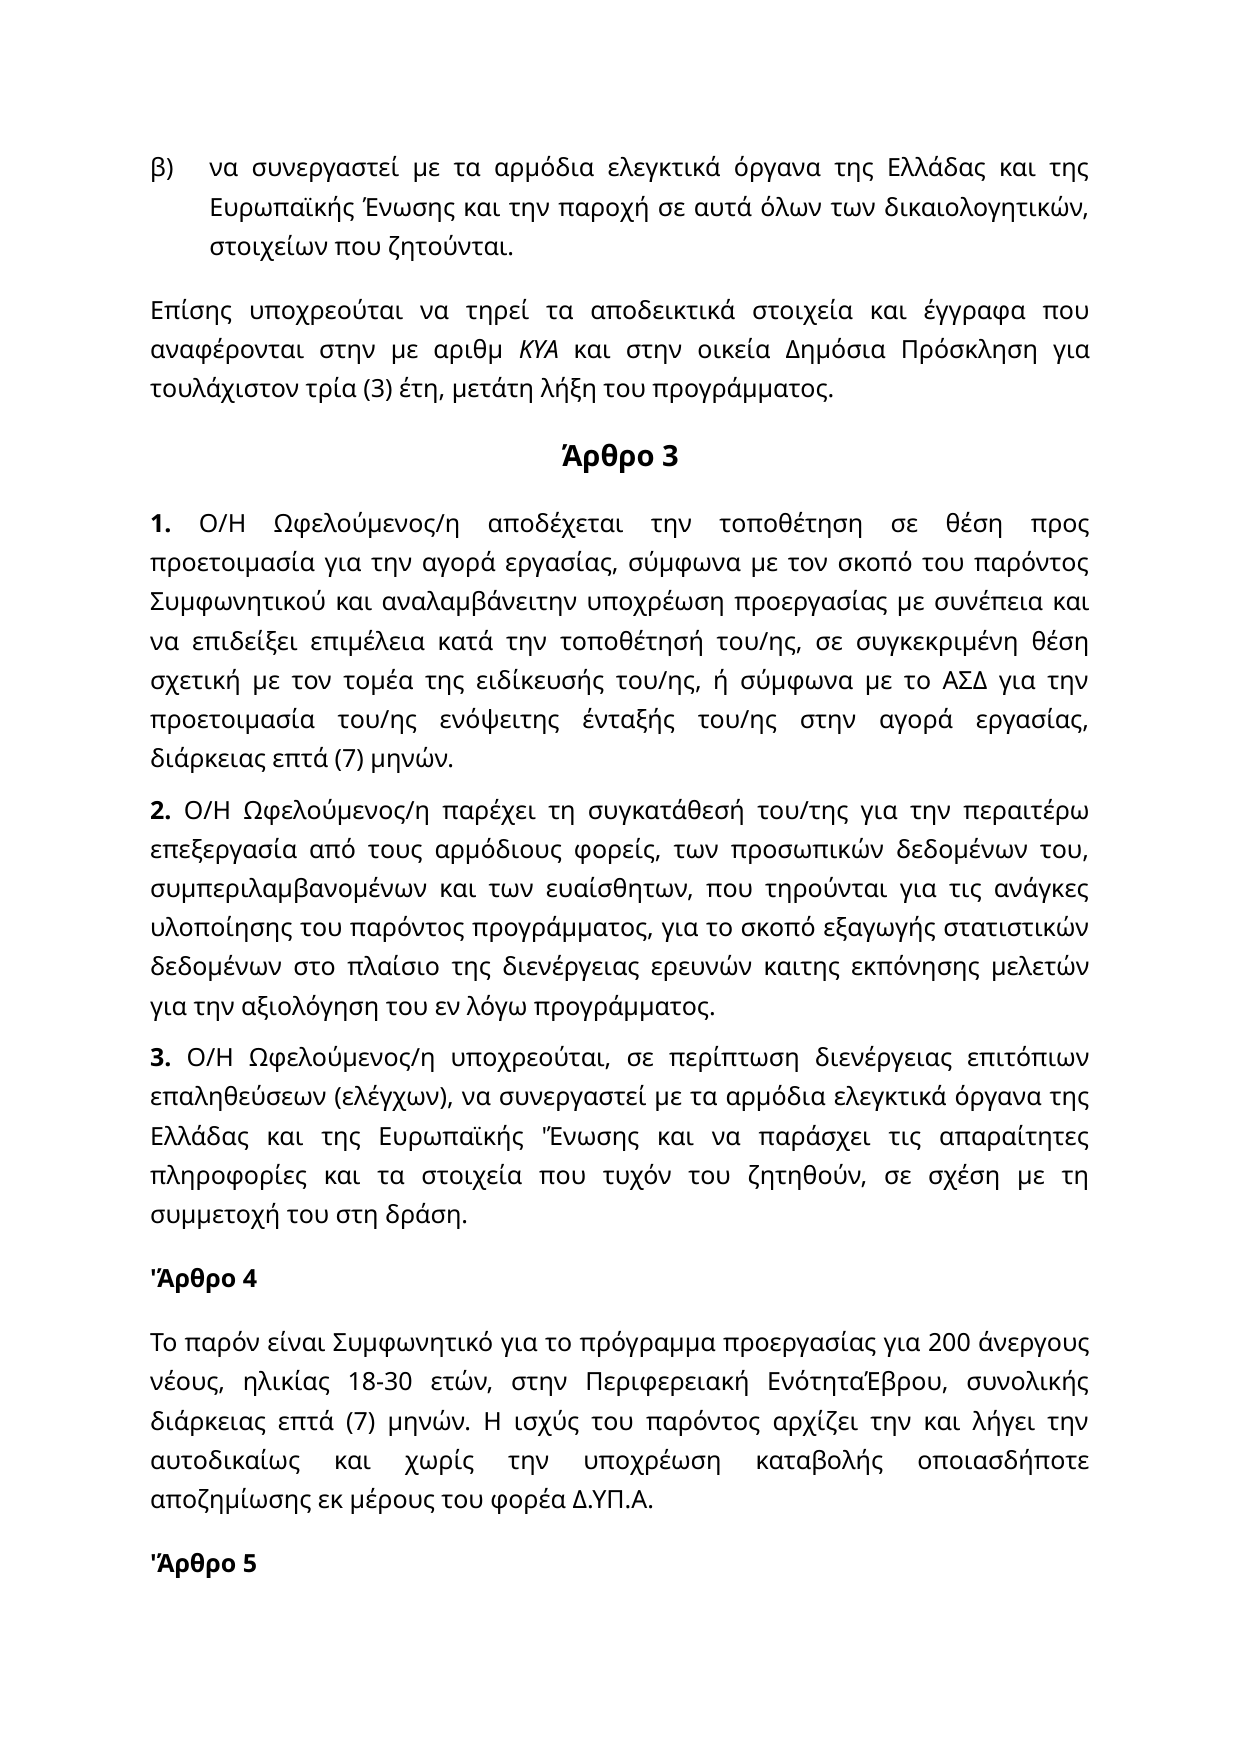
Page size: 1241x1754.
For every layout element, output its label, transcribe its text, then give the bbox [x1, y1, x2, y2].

subtitle Άρθρο 3 [150, 435, 1090, 475]
text 3. O/Η Ωφελούμενος/η υποχρεούται, σε περίπτωση διενέργειας επιτόπιων επαληθεύσεων (ελέγχων), να συνεργαστεί με τα αρμόδια ελεγκτικά όργανα της Ελλάδας και της Ευρωπαϊκής 'Ένωσης και να παράσχει τις απαραίτητες πληροφορίες και τα στοιχεία που τυχόν του ζητηθούν, σε σχέση με τη συμμετοχή του στη δράση. [150, 1040, 1090, 1231]
text 'Άρθρο 4 [150, 1261, 1090, 1295]
text Το παρόν είναι Συμφωνητικό για το πρόγραμμα προεργασίας για 200 άνεργους νέους, ηλικίας 18-30 ετών, στην Περιφερειακή ΕνότηταΈβρου, συνολικής διάρκειας επτά (7) μηνών. Η ισχύς του παρόντος αρχίζει την και λήγει την αυτοδικαίως και χωρίς την υποχρέωση καταβολής οποιασδήποτε αποζημίωσης εκ μέρους του φορέα Δ.ΥΠ.Α. [150, 1325, 1090, 1516]
list β) να συνεργαστεί με τα αρμόδια ελεγκτικά όργανα της Ελλάδας και της Ευρωπαϊκής Ένωσης και την παροχή σε αυτά όλων των δικαιολογητικών, στοιχείων που ζητούνται. [150, 150, 1090, 262]
text Επίσης υποχρεούται να τηρεί τα αποδεικτικά στοιχεία και έγγραφα που αναφέρονται στην με αριθμ ΚΥΑ και στην οικεία Δημόσια Πρόσκληση για τουλάχιστον τρία (3) έτη, μετάτη λήξη του προγράμματος. [150, 292, 1090, 405]
text 1. Ο/Η Ωφελούμενος/η αποδέχεται την τοποθέτηση σε θέση προς προετοιμασία για την αγορά εργασίας, σύμφωνα με τον σκοπό του παρόντος Συμφωνητικού και αναλαμβάνειτην υποχρέωση προεργασίας με συνέπεια και να επιδείξει επιμέλεια κατά την τοποθέτησή του/ης, σε συγκεκριμένη θέση σχετική με τον τομέα της ειδίκευσής του/ης, ή σύμφωνα με το ΑΣΔ για την προετοιμασία του/ης ενόψειτης ένταξής του/ης στην αγορά εργασίας, διάρκειας επτά (7) μηνών. [150, 506, 1090, 775]
text 2. Ο/Η Ωφελούμενος/η παρέχει τη συγκατάθεσή του/της για την περαιτέρω επεξεργασία από τους αρμόδιους φορείς, των προσωπικών δεδομένων του, συμπεριλαμβανομένων και των ευαίσθητων, που τηρούνται για τις ανάγκες υλοποίησης του παρόντος προγράμματος, για το σκοπό εξαγωγής στατιστικών δεδομένων στο πλαίσιο της διενέργειας ερευνών καιτης εκπόνησης μελετών για την αξιολόγηση του εν λόγω προγράμματος. [150, 792, 1090, 1022]
text 'Άρθρο 5 [150, 1546, 1090, 1580]
